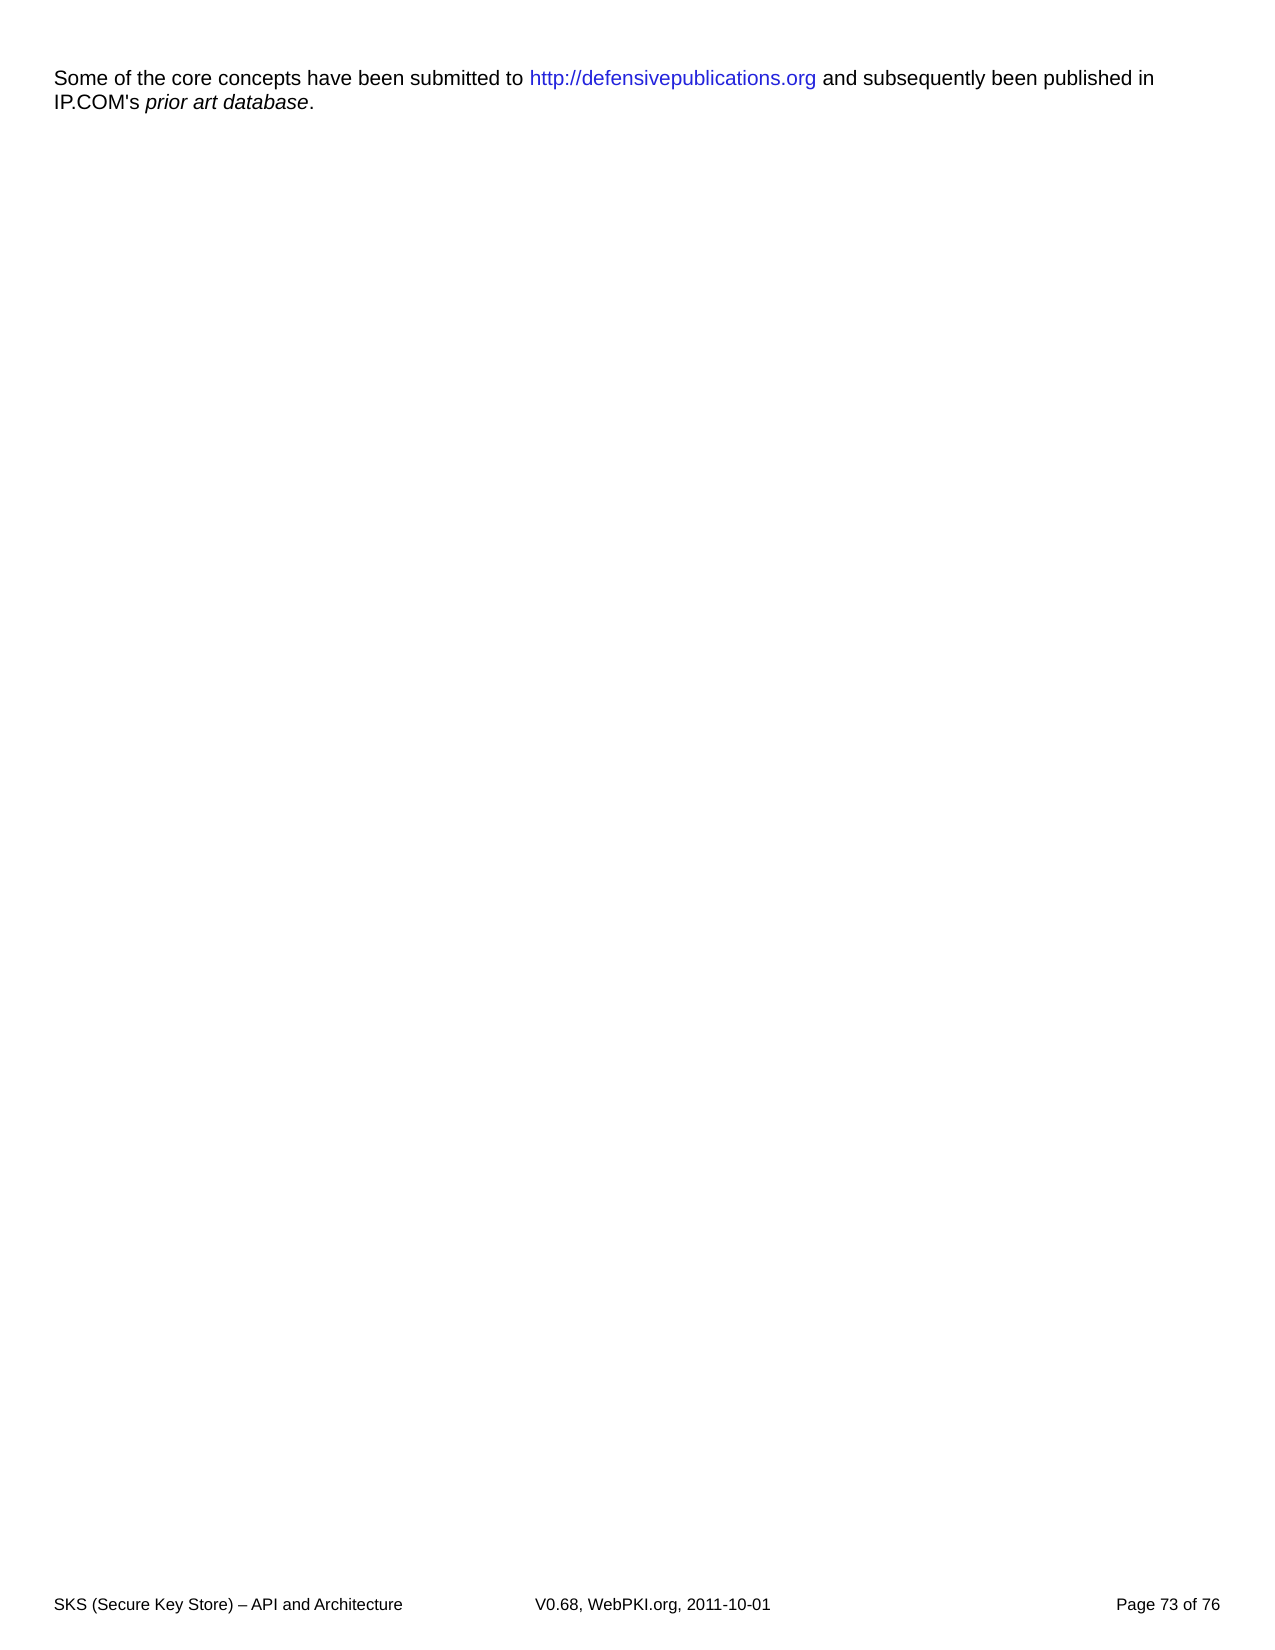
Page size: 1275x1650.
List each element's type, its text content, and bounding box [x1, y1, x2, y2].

text Some of the core concepts have been submitted to http://defensivepublications.org and subsequently been published in IP.COM's prior art database. [54, 66, 1221, 114]
